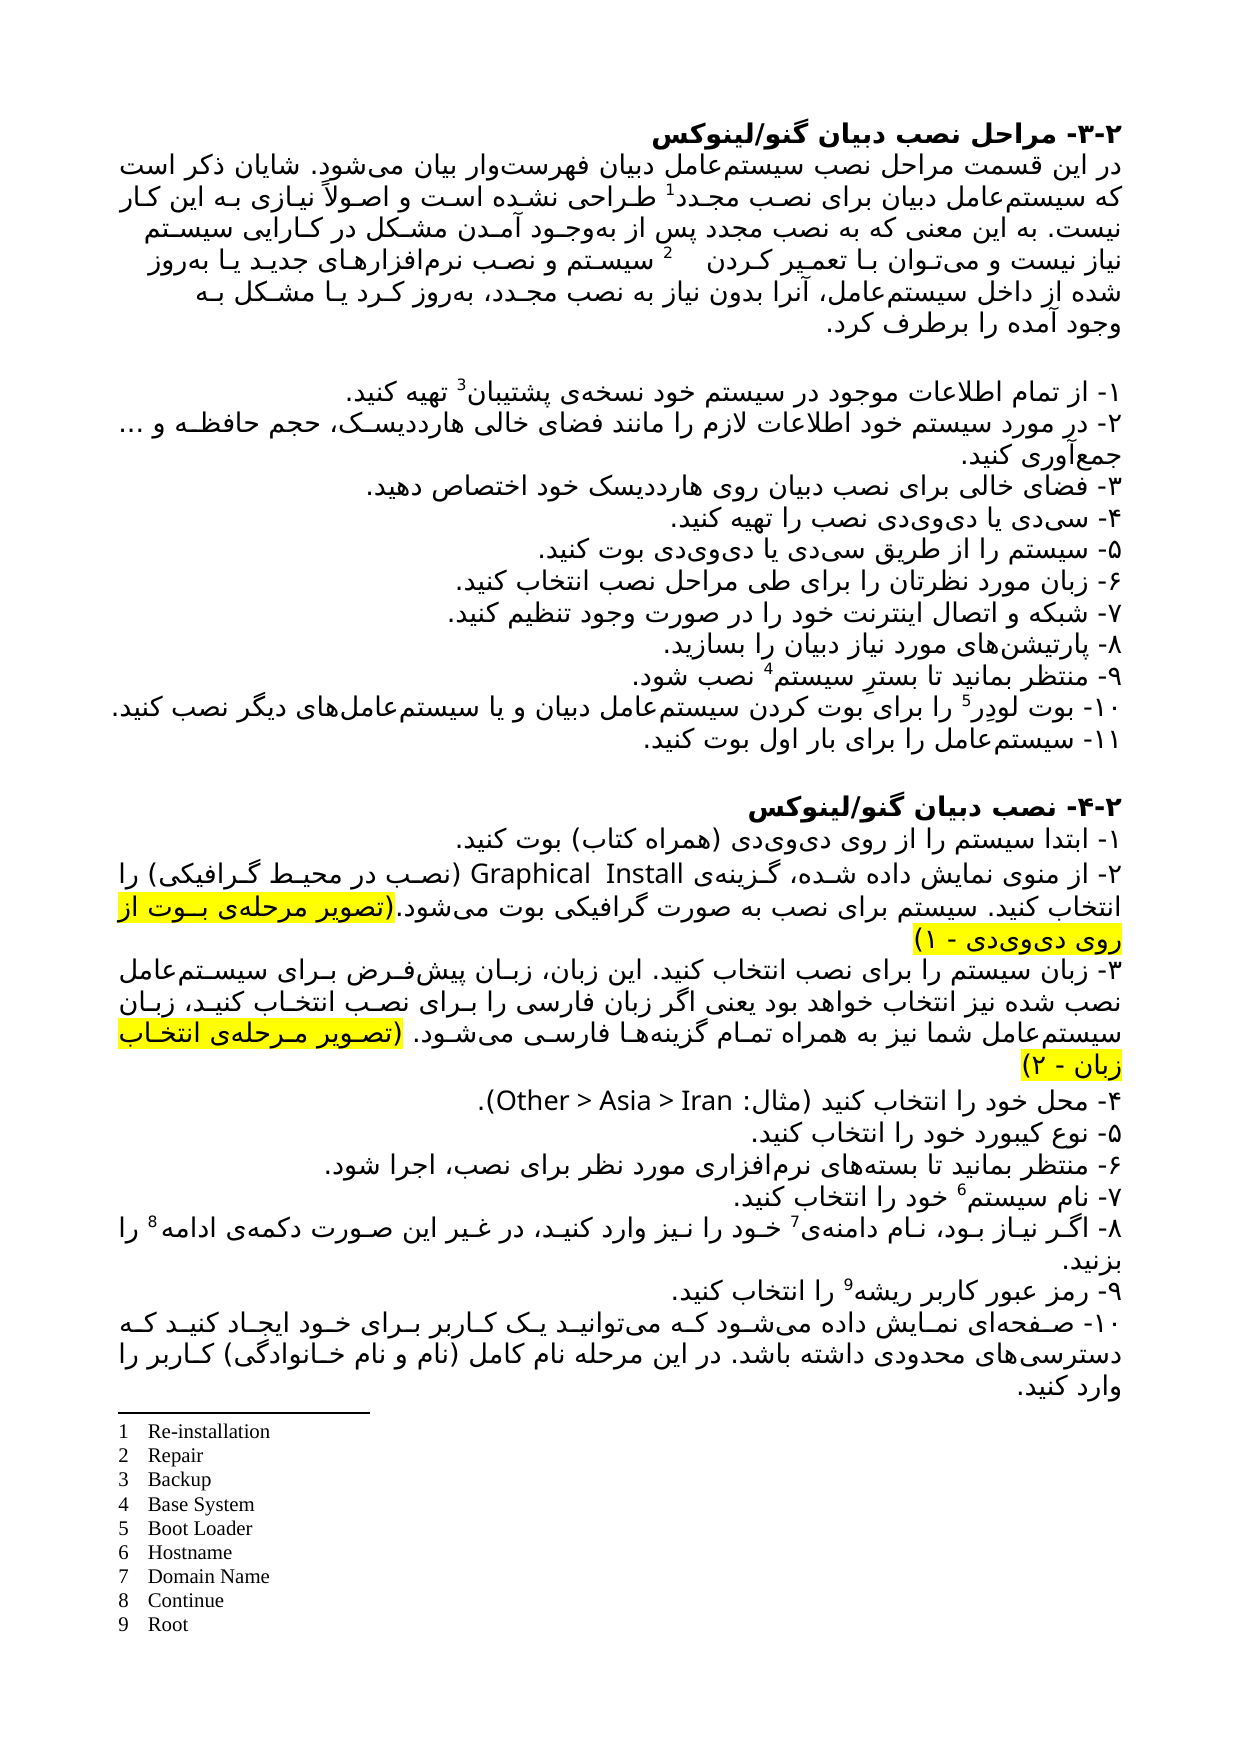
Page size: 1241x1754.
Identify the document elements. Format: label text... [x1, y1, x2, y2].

text ۳- زبان سیستم را برای نصب انتخاب کنید. این زبان، زبان پیش‌فرض برای سیستم‌عامل نصب شده نیز انتخاب خواهد بود یعنی اگر زبان فارسی را برای نصب انتخاب کنید، زبان سیستم‌عامل شما نیز به همراه تمام گزینه‌ها فارسی می‌شود. (تصویر مرحله‌ی انتخاب زبان - ۲) [118, 955, 1122, 1081]
text ۹- رمز عبور کاربر ریشه را انتخاب کنید. [118, 1276, 1122, 1307]
text ۴-۲- نصب دبیان گنو/لینوکس [118, 792, 1122, 823]
text ۱۱- سیستم‌عامل را برای بار اول بوت کنید. [118, 723, 1122, 755]
text ۴- محل خود را انتخاب کنید (مثال: Other > Asia > Iran). [118, 1081, 1122, 1118]
text ۷- نام سیستم خود را انتخاب کنید. [118, 1181, 1122, 1212]
text Boot Loader [118, 1516, 1122, 1539]
text Continue [118, 1588, 1122, 1612]
text ۱۰- صفحه‌ای نمایش داده می‌شود که می‌توانید یک کاربر برای خود ایجاد کنید که دسترسی‌های محدودی داشته باشد. در این مرحله نام کامل (نام و نام خانوادگی) کاربر را وارد کنید. [118, 1307, 1122, 1402]
text ۱۰- بوت لودِر را برای بوت کردن سیستم‌عامل دبیان و یا سیستم‌عامل‌های دیگر نصب کنید. [118, 692, 1122, 723]
text ۲- در مورد سیستم خود اطلاعات لازم را مانند فضای خالی هارددیسک، حجم حافظه و ... جمع‌آوری کنید. [118, 407, 1122, 471]
text Hostname [118, 1539, 1122, 1564]
text ۶- زبان مورد نظرتان را برای طی مراحل نصب انتخاب کنید. [118, 565, 1122, 597]
text ۱- ابتدا سیستم را از روی دی‌وی‌دی (همراه کتاب) بوت کنید. [118, 823, 1122, 855]
text Domain Name [118, 1564, 1122, 1588]
text ۴- سی‌دی یا دی‌وی‌دی نصب را تهیه کنید. [118, 502, 1122, 534]
text Base System [118, 1491, 1122, 1516]
text ۳-۲- مراحل نصب دبیان گنو/لینوکس [118, 118, 1122, 150]
text ۸- پارتیشن‌های مورد نیاز دبیان را بسازید. [118, 628, 1122, 660]
text ۱- از تمام اطلاعات موجود در سیستم خود نسخه‌ی پشتیبان تهیه کنید. [118, 376, 1122, 407]
text ۹- منتظر بمانید تا بسترِ سیستم نصب شود. [118, 660, 1122, 692]
text Re-installation [118, 1419, 1122, 1443]
text Root [118, 1612, 1122, 1636]
text در این قسمت مراحل نصب سیستم‌عامل دبیان فهرست‌وار بیان می‌شود. شایان ذکر است که سیستم‌عامل دبیان برای نصب مجدد طراحی نشده است و اصولاً نیازی به این کار نیست. به این معنی که به نصب مجدد پس از به‌وجود آمدن مشکل در کارایی سیستم نیاز نیست و می‌توان با تعمیر کردن سیستم و نصب نرم‌افزارهای جدید یا به‌روز شده از داخل سیستم‌عامل، آنرا بدون نیاز به نصب مجدد، به‌روز کرد یا مشکل به وجود آمده را برطرف کرد. [118, 150, 1122, 339]
text ۸- اگر نیاز بود، نام دامنه‌ی خود را نیز وارد کنید، در غیر این صورت دکمه‌ی ادامه را بزنید. [118, 1212, 1122, 1276]
text Repair [118, 1443, 1122, 1467]
text Backup [118, 1467, 1122, 1491]
text ۵- سیستم را از طریق سی‌دی یا دی‌وی‌دی بوت کنید. [118, 534, 1122, 565]
text ۳- فضای خالی برای نصب دبیان روی هارددیسک خود اختصاص دهید. [118, 471, 1122, 502]
text ۲- از منوی نمایش داده شده، گزینه‌ی Graphical Install (نصب در محیط گرافیکی) را انتخاب کنید. سیستم برای نصب به صورت گرافیکی بوت می‌شود.(تصویر مرحله‌ی بوت از روی دی‌وی‌دی - ۱) [118, 855, 1122, 955]
text ۶- منتظر بمانید تا بسته‌های نرم‌افزاری مورد نظر برای نصب، اجرا شود. [118, 1149, 1122, 1181]
text ۵- نوع کیبورد خود را انتخاب کنید. [118, 1118, 1122, 1149]
text ۷- شبکه و اتصال اینترنت خود را در صورت وجود تنظیم کنید. [118, 597, 1122, 628]
